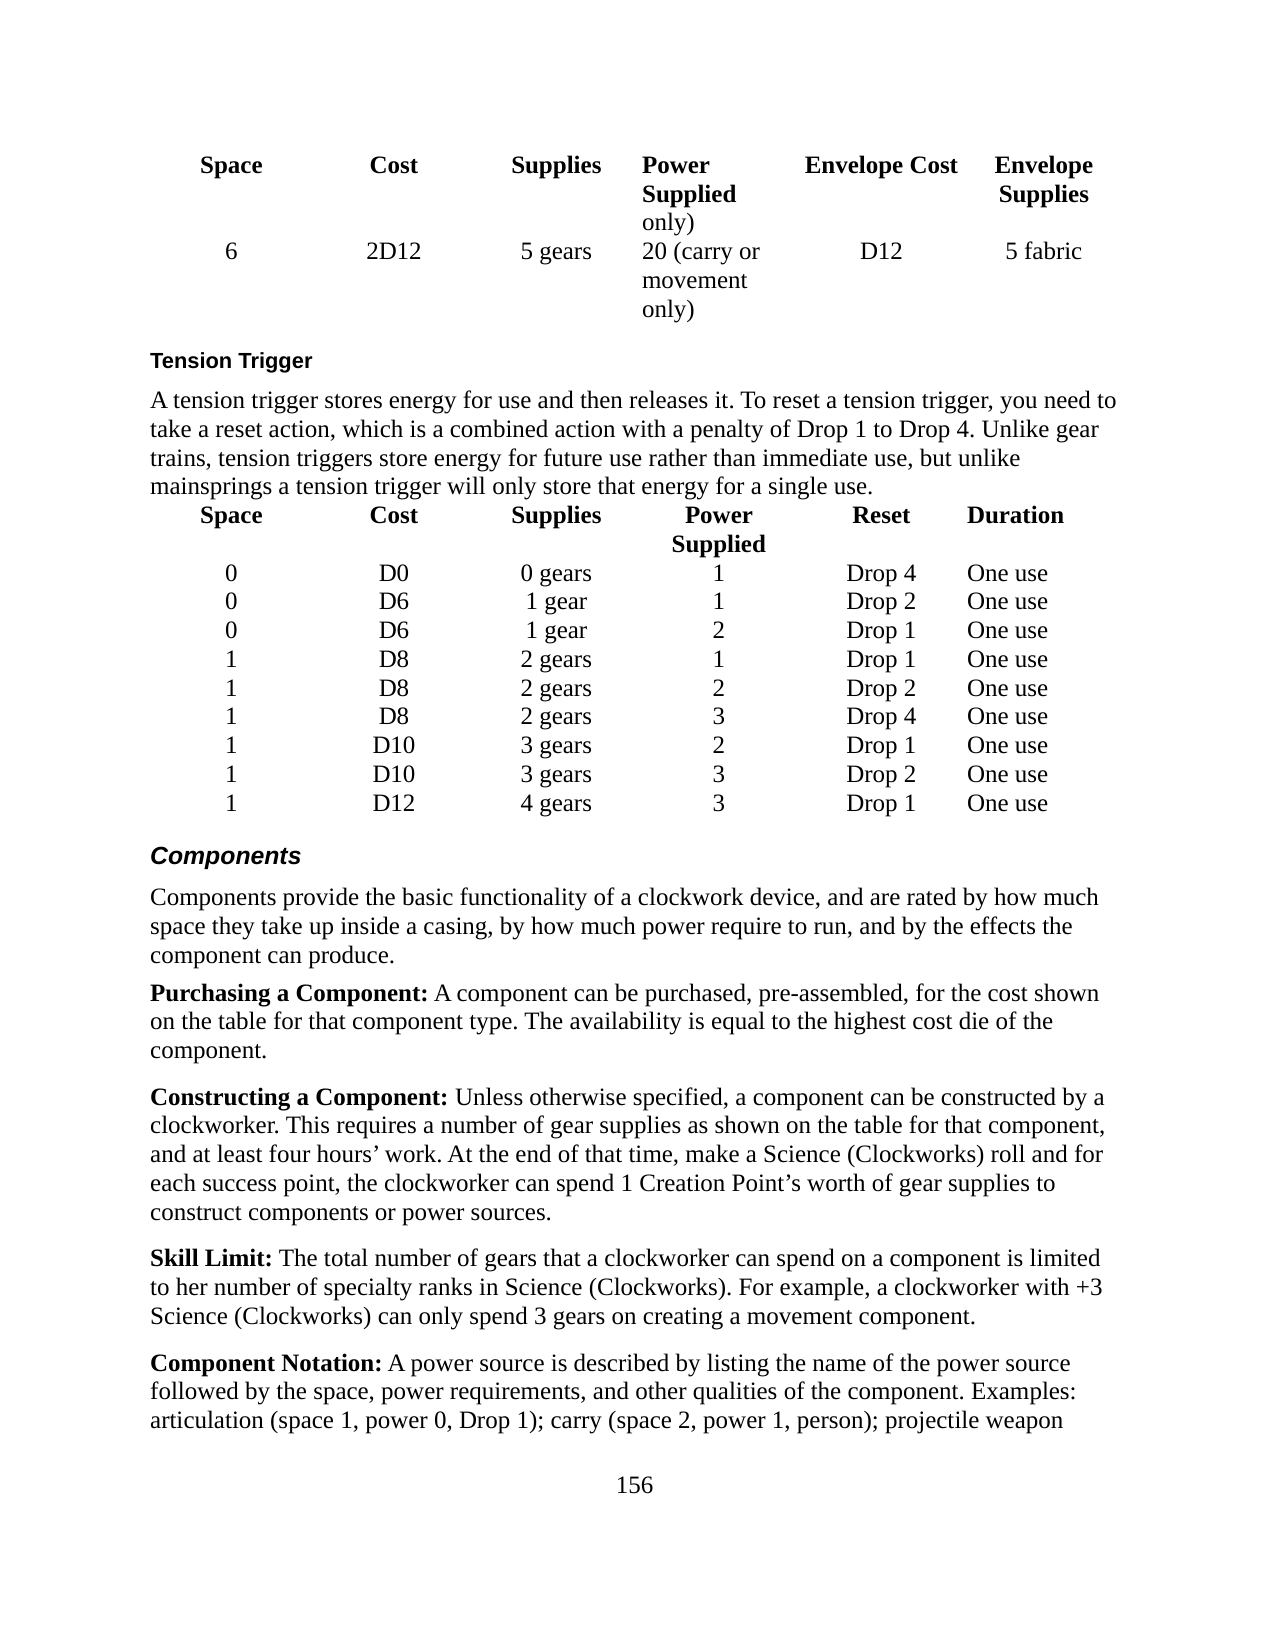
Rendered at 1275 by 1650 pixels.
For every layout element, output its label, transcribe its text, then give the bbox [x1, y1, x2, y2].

table_cell 0 [150, 558, 312, 586]
table_cell 1 gear [475, 615, 637, 644]
table_header Space [150, 500, 312, 558]
table_cell 2 [638, 730, 800, 759]
table_cell 1 gear [475, 586, 637, 615]
table_cell 2 gears [475, 701, 637, 730]
table_header Reset [800, 500, 962, 558]
table_cell 20 (carry or movement only) [638, 236, 800, 322]
table_cell Drop 1 [800, 730, 962, 759]
table_cell One use [963, 586, 1125, 615]
table_cell One use [963, 673, 1125, 701]
table_cell 0 gears [475, 558, 637, 586]
table_cell Drop 1 [800, 615, 962, 644]
text Skill Limit: The total number of gears that a clockworker can spend on a component is limited to her number of specialty ranks in Science (Clockworks). For example, a clockworker with +3 Science (Clockworks) can only spend 3 gears on creating a movement component. [150, 1243, 1125, 1330]
table_header Power Supplied [638, 150, 800, 207]
table_cell [150, 208, 312, 236]
table_cell 1 [150, 730, 312, 759]
table_cell 1 [638, 586, 800, 615]
table_cell 3 [638, 701, 800, 730]
table_cell 1 [150, 788, 312, 816]
subtitle Components [150, 841, 1125, 870]
table_cell Drop 2 [800, 673, 962, 701]
table_header Envelope Cost [800, 150, 962, 207]
table_header Space [150, 150, 312, 207]
table_header Envelope Supplies [963, 150, 1125, 207]
table_cell D12 [800, 236, 962, 322]
table_cell 1 [638, 558, 800, 586]
table_cell D6 [313, 586, 475, 615]
table_cell Drop 2 [800, 759, 962, 788]
table_cell D8 [313, 701, 475, 730]
table_cell D0 [313, 558, 475, 586]
table_cell 1 [150, 759, 312, 788]
table_cell Drop 2 [800, 586, 962, 615]
table_cell 2 [638, 615, 800, 644]
table_cell [963, 208, 1125, 236]
table_cell 3 gears [475, 759, 637, 788]
table_header Power Supplied [638, 500, 800, 558]
table_cell 1 [150, 673, 312, 701]
table_cell [475, 208, 637, 236]
table_cell One use [963, 644, 1125, 673]
table_cell One use [963, 788, 1125, 816]
table_cell 2 gears [475, 644, 637, 673]
table_header Cost [313, 150, 475, 207]
table_cell 2 [638, 673, 800, 701]
table_cell 6 [150, 236, 312, 322]
table_cell D8 [313, 644, 475, 673]
table_cell D6 [313, 615, 475, 644]
text Components provide the basic functionality of a clockwork device, and are rated by how much space they take up inside a casing, by how much power require to run, and by the effects the component can produce. [150, 882, 1125, 969]
table_cell 3 gears [475, 730, 637, 759]
table_cell Drop 4 [800, 701, 962, 730]
table_header Supplies [475, 500, 637, 558]
table_cell 2D12 [313, 236, 475, 322]
subtitle Tension Trigger [150, 347, 1125, 373]
table_cell 1 [638, 644, 800, 673]
table_header Supplies [475, 150, 637, 207]
table_cell 0 [150, 615, 312, 644]
table_cell 3 [638, 788, 800, 816]
table_cell One use [963, 615, 1125, 644]
table_cell Drop 4 [800, 558, 962, 586]
table_cell 1 [150, 701, 312, 730]
table_cell Drop 1 [800, 788, 962, 816]
table_cell 4 gears [475, 788, 637, 816]
table_cell 5 gears [475, 236, 637, 322]
text Component Notation: A power source is described by listing the name of the power source followed by the space, power requirements, and other qualities of the component. Examples: articulation (space 1, power 0, Drop 1); carry (space 2, power 1, person); projectile weapon [150, 1348, 1125, 1434]
table_cell One use [963, 730, 1125, 759]
table_header Cost [313, 500, 475, 558]
table_cell [313, 208, 475, 236]
table_cell One use [963, 558, 1125, 586]
table_cell 2 gears [475, 673, 637, 701]
text Constructing a Component: Unless otherwise specified, a component can be constructed by a clockworker. This requires a number of gear supplies as shown on the table for that component, and at least four hours’ work. At the end of that time, make a Science (Clockworks) roll and for each success point, the clockworker can spend 1 Creation Point’s worth of gear supplies to construct components or power sources. [150, 1082, 1125, 1226]
table_cell D10 [313, 759, 475, 788]
table_cell One use [963, 701, 1125, 730]
table_header Duration [963, 500, 1125, 558]
table_cell D12 [313, 788, 475, 816]
table_cell D10 [313, 730, 475, 759]
table_cell only) [638, 208, 800, 236]
table_cell D8 [313, 673, 475, 701]
table_cell Drop 1 [800, 644, 962, 673]
table_cell [800, 208, 962, 236]
table_cell 3 [638, 759, 800, 788]
table_cell 0 [150, 586, 312, 615]
table_cell 1 [150, 644, 312, 673]
table_cell 5 fabric [963, 236, 1125, 322]
text Purchasing a Component: A component can be purchased, pre-assembled, for the cost shown on the table for that component type. The availability is equal to the highest cost die of the component. [150, 978, 1125, 1064]
text A tension trigger stores energy for use and then releases it. To reset a tension trigger, you need to take a reset action, which is a combined action with a penalty of Drop 1 to Drop 4. Unlike gear trains, tension triggers store energy for future use rather than immediate use, but unlike mainsprings a tension trigger will only store that energy for a single use. [150, 385, 1125, 500]
table_cell One use [963, 759, 1125, 788]
